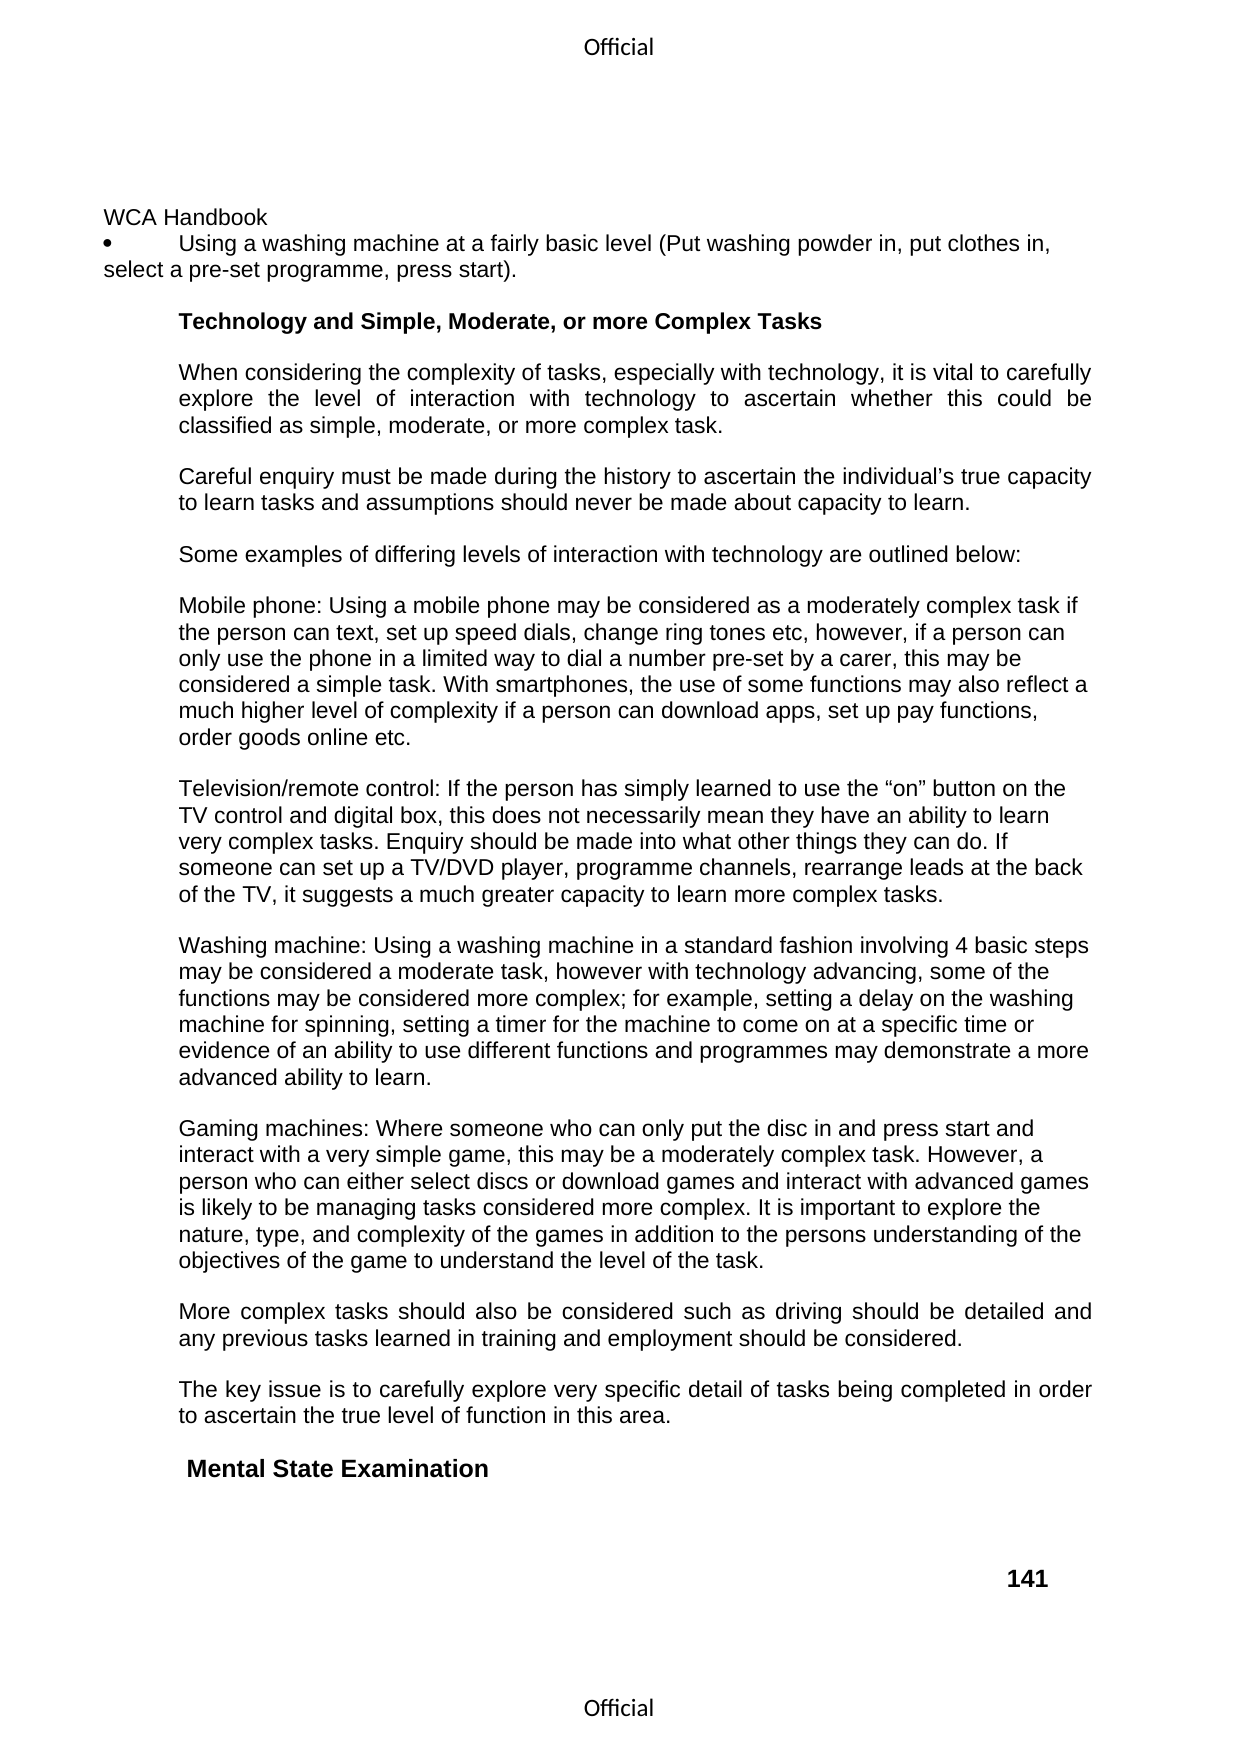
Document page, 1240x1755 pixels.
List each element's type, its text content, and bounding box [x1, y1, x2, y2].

list The key issue is to carefully explore very specific detail of tasks being completed in order to ascertain the true level of function in this area. [178, 1376, 1093, 1429]
text When considering the complexity of tasks, especially with technology, it is vital to carefully explore the level of interaction with technology to ascertain whether this could be classified as simple, moderate, or more complex task. [178, 359, 1093, 438]
list Mobile phone: Using a mobile phone may be considered as a moderately complex task if the person can text, set up speed dials, change ring tones etc, however, if a person can only use the phone in a limited way to dial a number pre-set by a carer, this may be considered a simple task. With smartphones, the use of some functions may also reflect a much higher level of complexity if a person can download apps, set up pay functions, order goods online etc. [178, 592, 1093, 750]
text Mental State Examination [103, 1454, 1211, 1482]
list Technology and Simple, Moderate, or more Complex Tasks [141, 308, 1093, 334]
list More complex tasks should also be considered such as driving should be detailed and any previous tasks learned in training and employment should be considered. [178, 1298, 1093, 1351]
list Gaming machines: Where someone who can only put the disc in and press start and interact with a very simple game, this may be a moderately complex task. However, a person who can either select discs or download games and interact with advanced games is likely to be managing tasks considered more complex. It is important to explore the nature, type, and complexity of the games in addition to the persons understanding of the objectives of the game to understand the level of the task. [178, 1115, 1093, 1273]
list Washing machine: Using a washing machine in a standard fashion involving 4 basic steps may be considered a moderate task, however with technology advancing, some of the functions may be considered more complex; for example, setting a delay on the washing machine for spinning, setting a timer for the machine to come on at a specific time or evidence of an ability to use different functions and programmes may demonstrate a more advanced ability to learn. [178, 932, 1093, 1090]
list Using a washing machine at a fairly basic level (Put washing powder in, put clothes in, select a pre-set programme, press start). [103, 230, 1093, 283]
text Careful enquiry must be made during the history to ascertain the individual’s true capacity to learn tasks and assumptions should never be made about capacity to learn. [178, 463, 1093, 516]
list Television/remote control: If the person has simply learned to use the “on” button on the TV control and digital box, this does not necessarily mean they have an ability to learn very complex tasks. Enquiry should be made into what other things they can do. If someone can set up a TV/DVD player, programme channels, rearrange leads at the back of the TV, it suggests a much greater capacity to learn more complex tasks. [178, 775, 1093, 907]
text Some examples of differing levels of interaction with technology are outlined below: [141, 541, 1093, 567]
